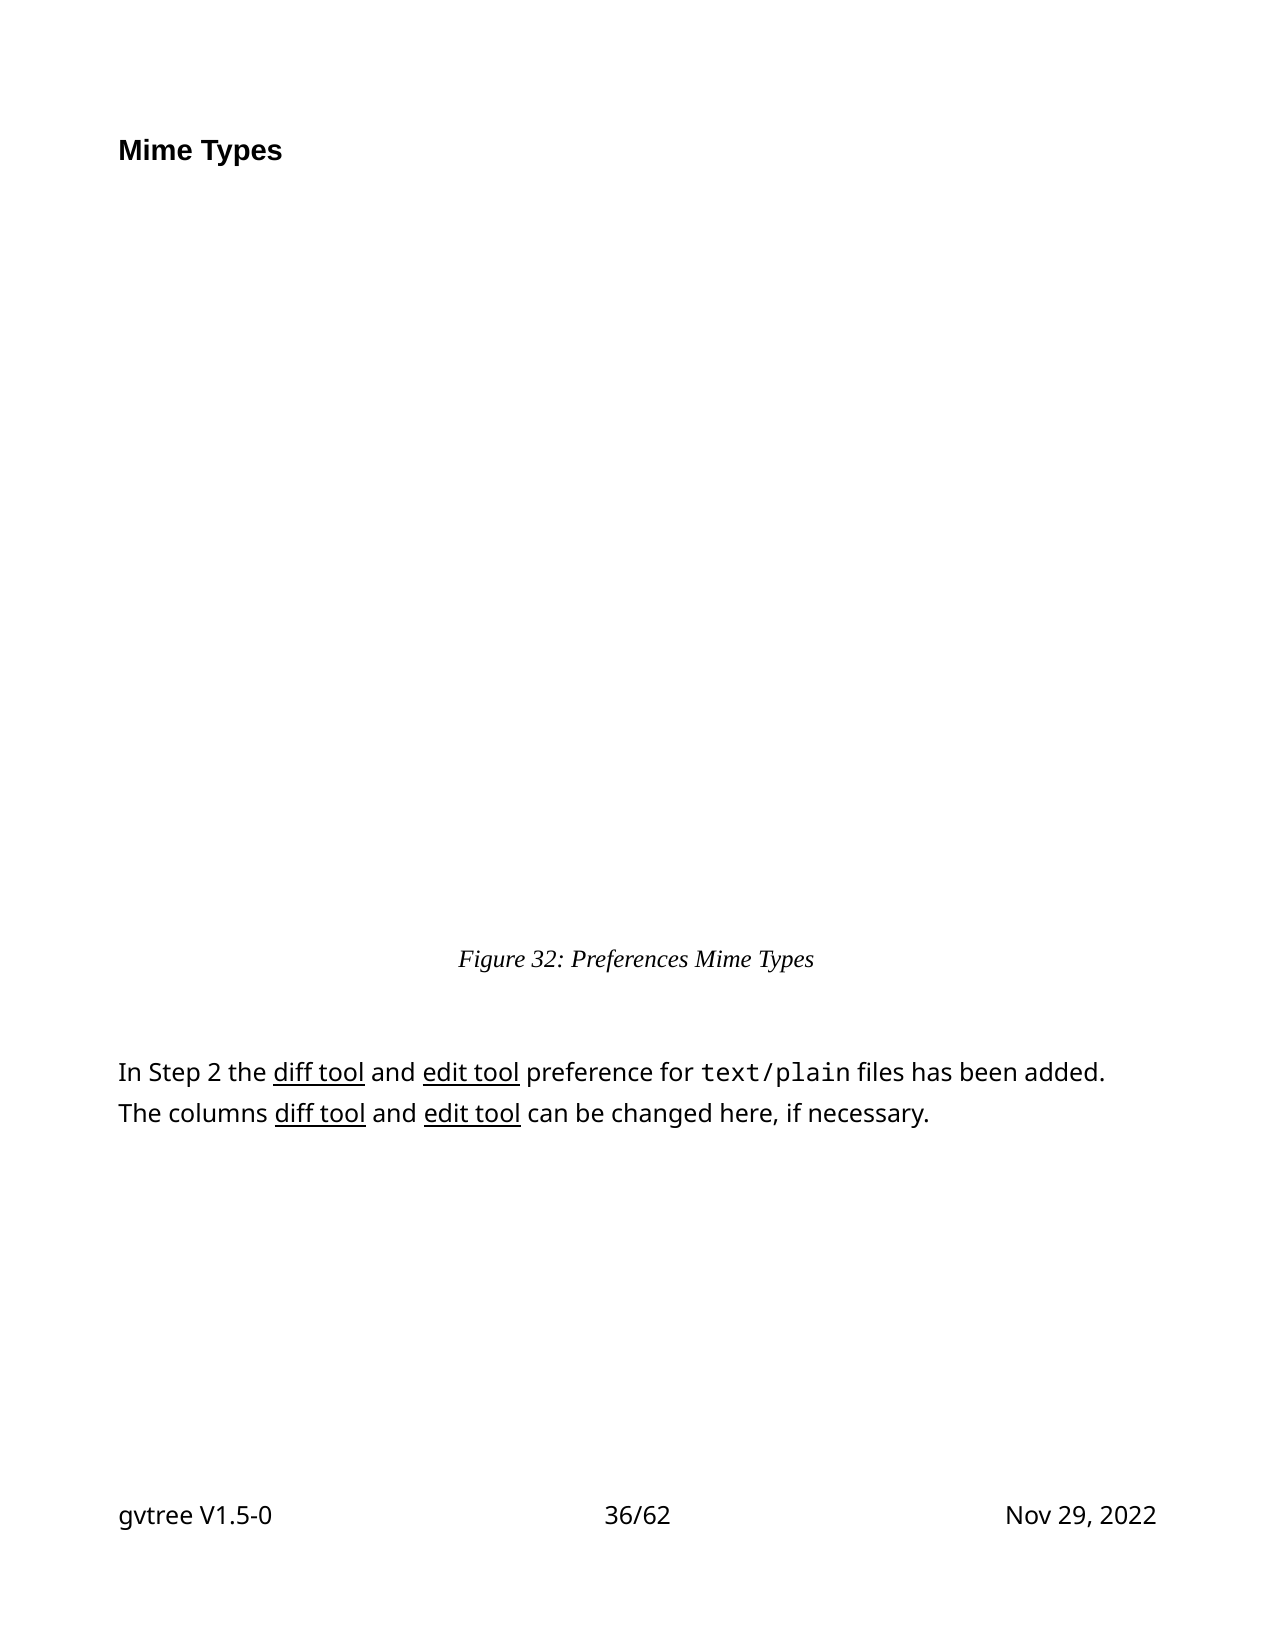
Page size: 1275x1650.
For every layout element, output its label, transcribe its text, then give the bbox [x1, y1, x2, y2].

text In Step 2 the diff tool and edit tool preference for text/plain files has been added. [118, 1061, 1157, 1087]
text The columns diff tool and edit tool can be changed here, if necessary. [118, 1102, 1157, 1128]
text Figure 32: Preferences Mime Types [203, 191, 1072, 972]
subtitle Mime Types [118, 133, 1157, 166]
